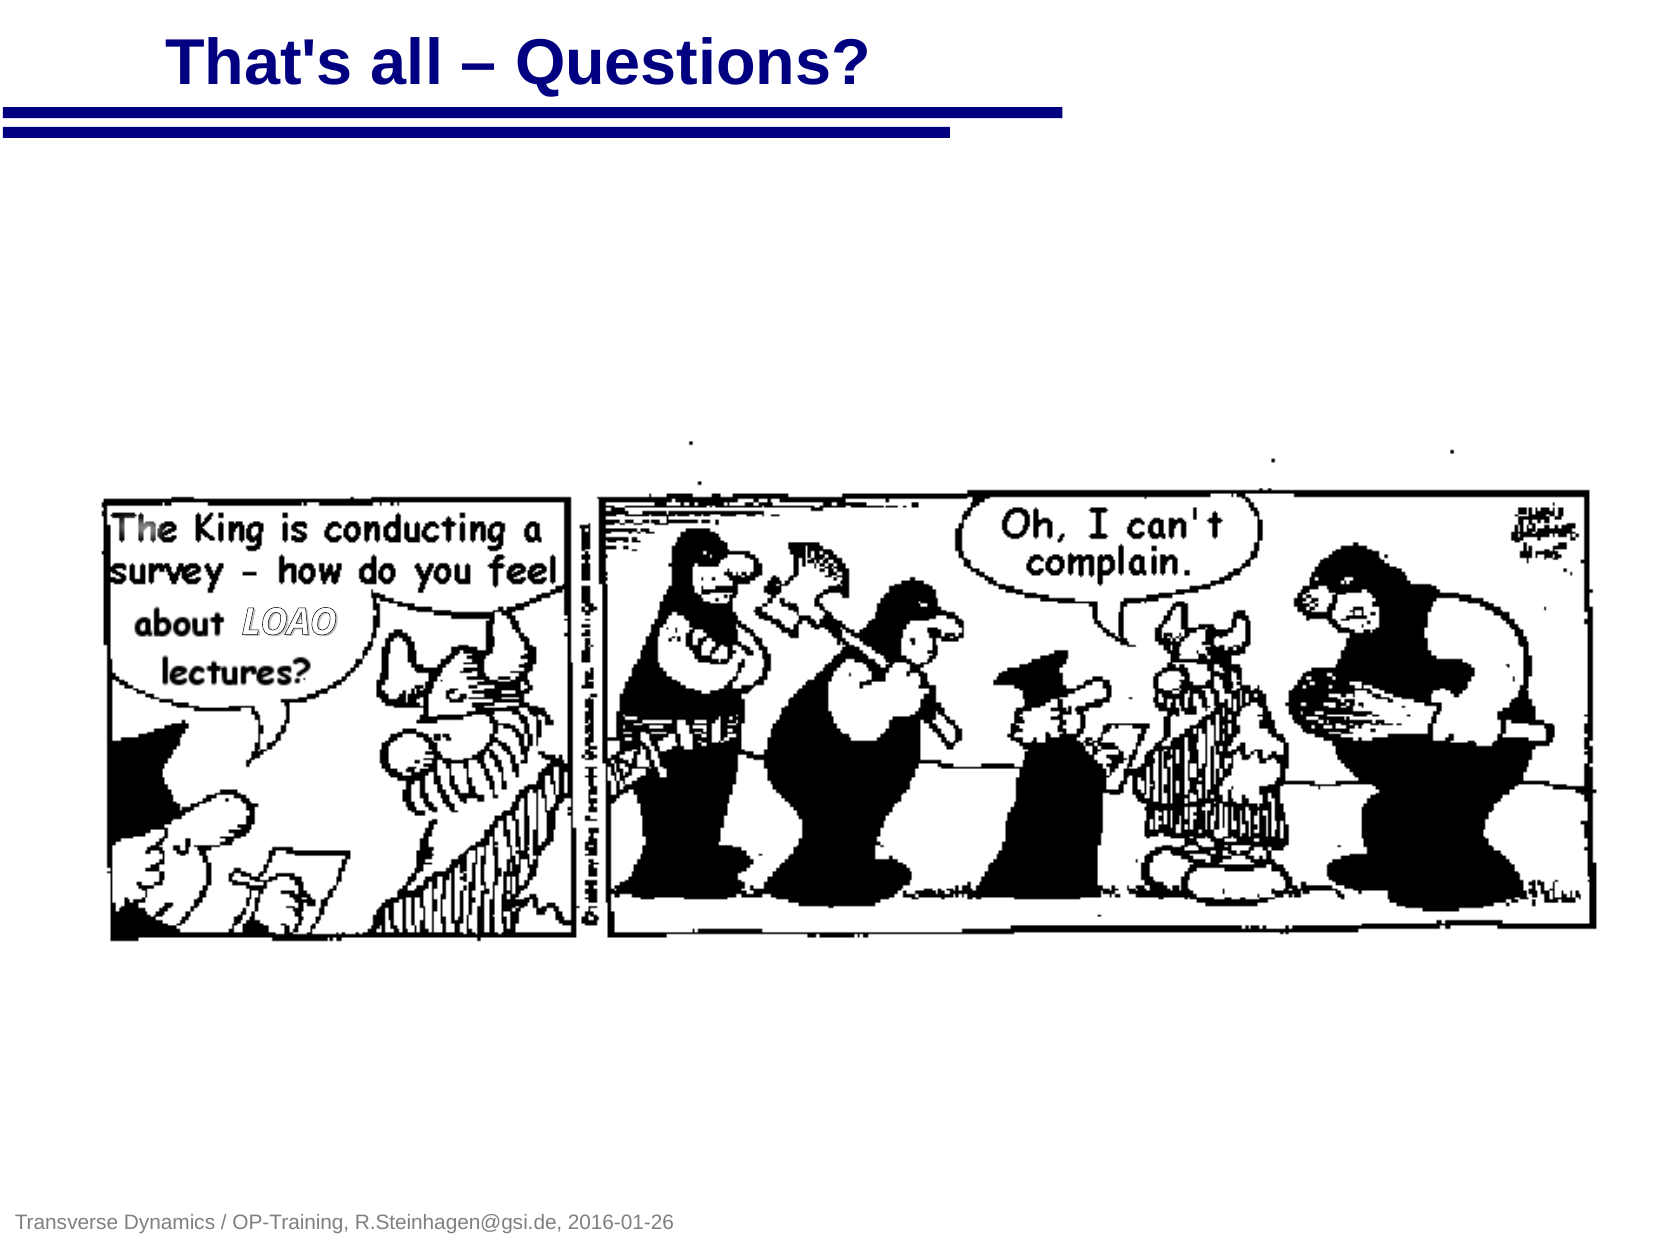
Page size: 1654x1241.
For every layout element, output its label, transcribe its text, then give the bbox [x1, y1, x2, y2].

text_box LOAO [224, 590, 355, 650]
title That's all – Questions? [165, 0, 1323, 124]
picture [64, 433, 1628, 964]
